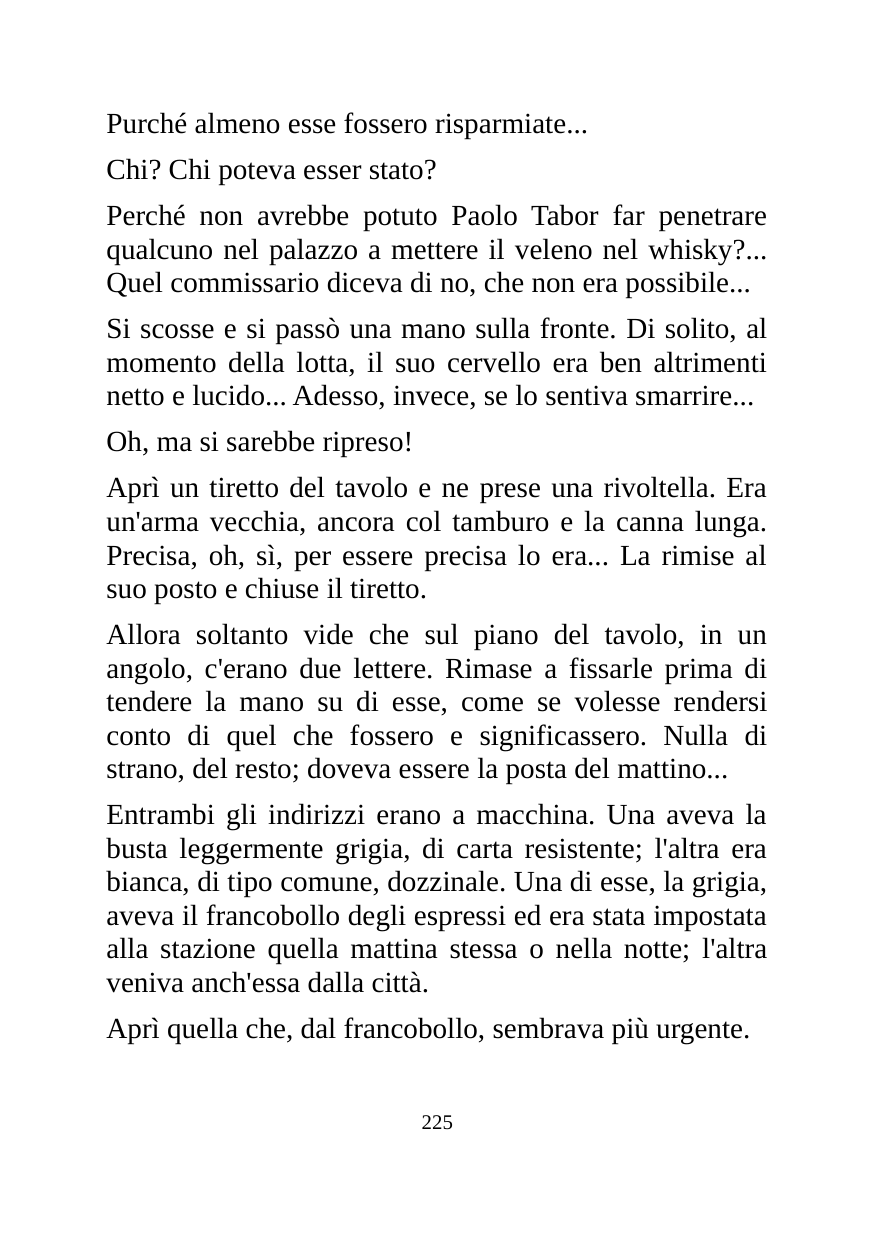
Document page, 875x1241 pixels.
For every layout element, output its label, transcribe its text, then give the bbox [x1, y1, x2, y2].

text Allora soltanto vide che sul piano del tavolo, in un angolo, c'erano due lettere. Rimase a fissarle prima di tendere la mano su di esse, come se volesse rendersi conto di quel che fossero e significassero. Nulla di strano, del resto; doveva essere la posta del mattino... [106, 617, 768, 785]
text Si scosse e si passò una mano sulla fronte. Di solito, al momento della lotta, il suo cervello era ben altrimenti netto e lucido... Adesso, invece, se lo sentiva smarrire... [106, 311, 768, 412]
text Oh, ma si sarebbe ripreso! [106, 424, 768, 458]
text Aprì un tiretto del tavolo e ne prese una rivoltella. Era un'arma vecchia, ancora col tamburo e la canna lunga. Precisa, oh, sì, per essere precisa lo era... La rimise al suo posto e chiuse il tiretto. [106, 471, 768, 605]
text Perché non avrebbe potuto Paolo Tabor far penetrare qualcuno nel palazzo a mettere il veleno nel whisky?... Quel commissario diceva di no, che non era possibile... [106, 198, 768, 299]
text Purché almeno esse fossero risparmiate... [106, 106, 768, 140]
text Aprì quella che, dal francobollo, sembrava più urgente. [106, 1011, 768, 1045]
text Entrambi gli indirizzi erano a macchina. Una aveva la busta leggermente grigia, di carta resistente; l'altra era bianca, di tipo comune, dozzinale. Una di esse, la grigia, aveva il francobollo degli espressi ed era stata impostata alla stazione quella mattina stessa o nella notte; l'altra veniva anch'essa dalla città. [106, 797, 768, 999]
text Chi? Chi poteva esser stato? [106, 152, 768, 186]
